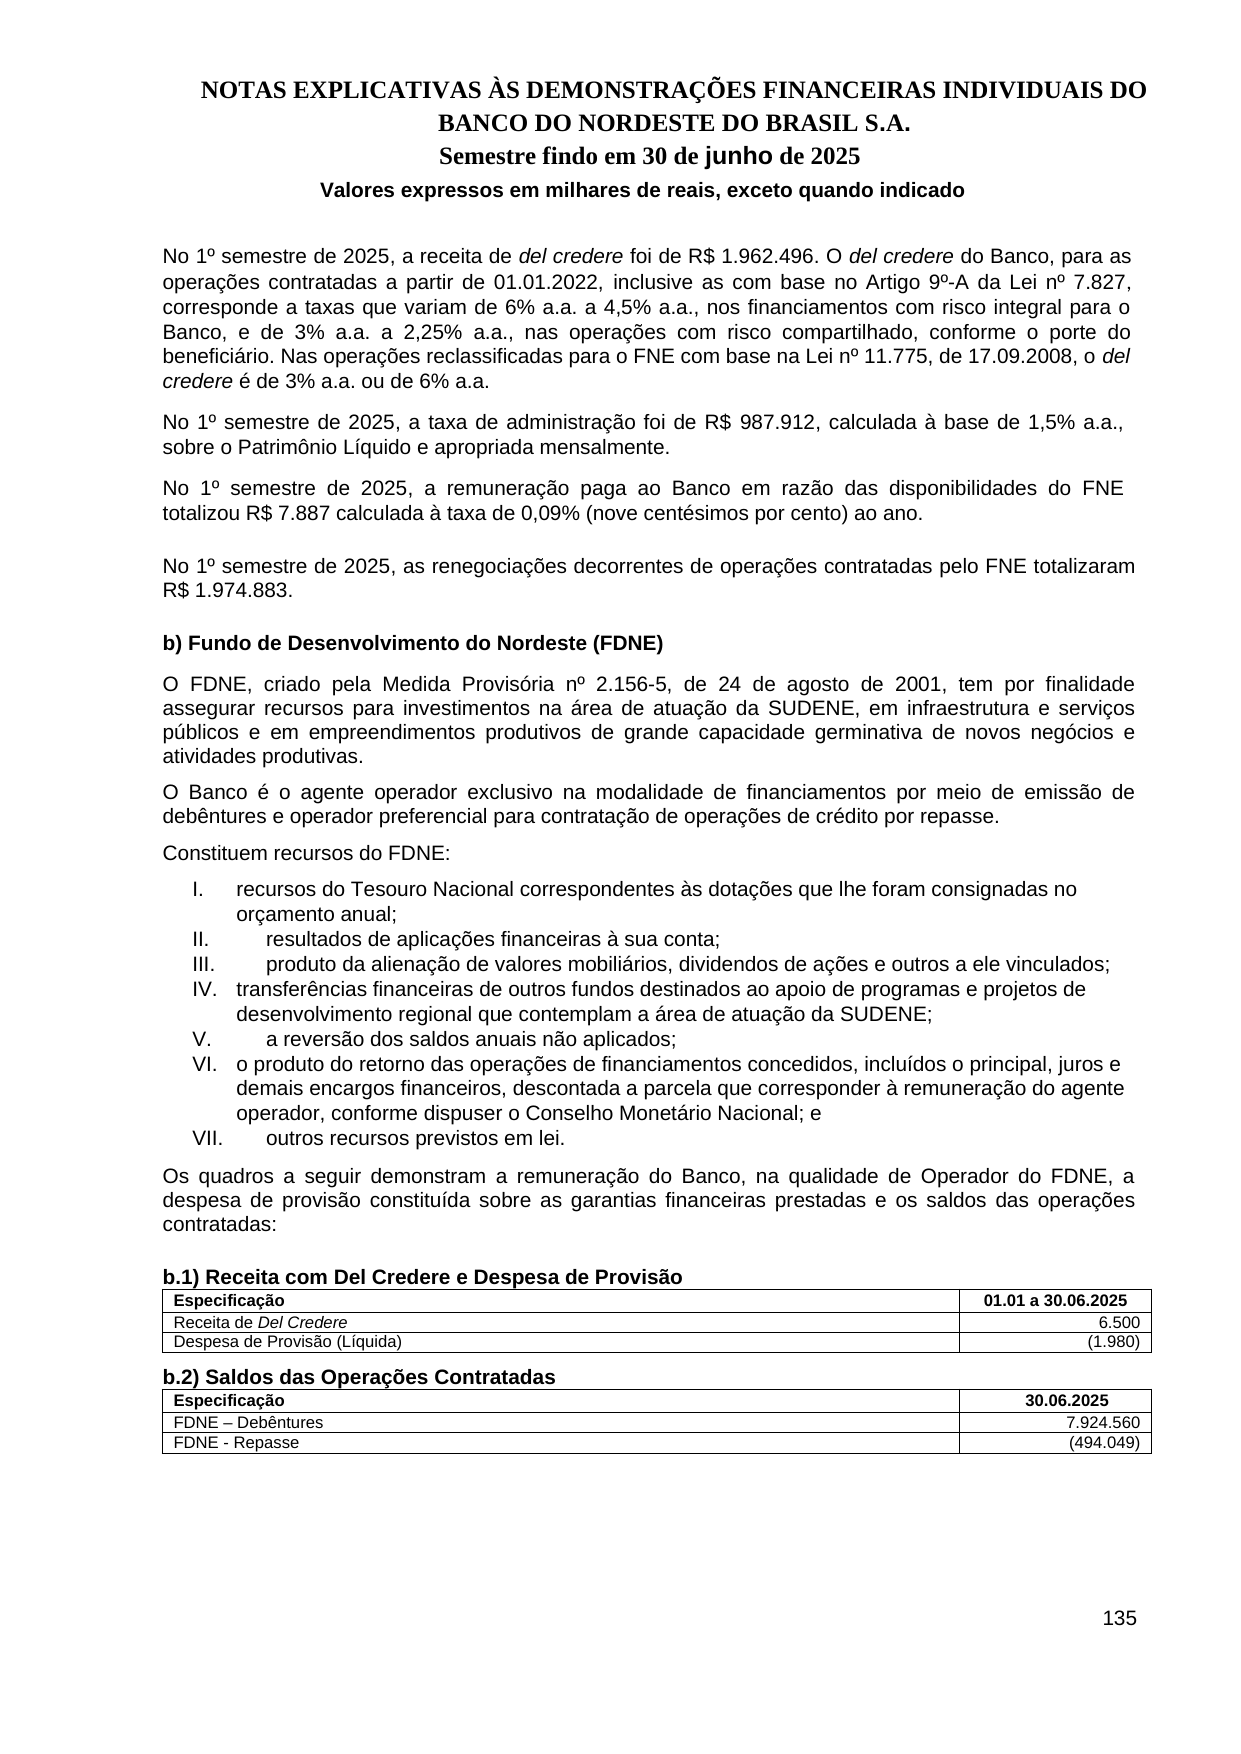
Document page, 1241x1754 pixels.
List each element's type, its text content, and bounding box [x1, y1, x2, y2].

text Constituem recursos do FDNE: [162, 841, 1137, 864]
list recursos do Tesouro Nacional correspondentes às dotações que lhe foram consignadas no orçamento anual; [192, 877, 1137, 926]
list Receita com Del Credere e Despesa de Provisão [162, 1264, 1137, 1288]
list transferências financeiras de outros fundos destinados ao apoio de programas e projetos de desenvolvimento regional que contemplam a área de atuação da SUDENE; [192, 977, 1137, 1026]
list Saldos das Operações Contratadas [162, 1364, 1137, 1388]
list produto da alienação de valores mobiliários, dividendos de ações e outros a ele vinculados; [192, 952, 1137, 976]
table_header Especificação [163, 1390, 959, 1412]
table_cell (494.049) [960, 1433, 1151, 1452]
list outros recursos previstos em lei. [192, 1126, 1137, 1150]
table_cell FDNE - Repasse [163, 1433, 959, 1452]
list a reversão dos saldos anuais não aplicados; [192, 1026, 1137, 1050]
list resultados de aplicações financeiras à sua conta; [192, 927, 1137, 951]
table_cell Despesa de Provisão (Líquida) [163, 1333, 959, 1351]
text Os quadros a seguir demonstram a remuneração do Banco, na qualidade de Operador do FDNE, a despesa de provisão constituída sobre as garantias financeiras prestadas e os saldos das operações contratadas: [162, 1163, 1137, 1235]
text No 1º semestre de 2025, as renegociações decorrentes de operações contratadas pelo FNE totalizaram R$ 1.974.883. [162, 554, 1137, 602]
text b) Fundo de Desenvolvimento do Nordeste (FDNE) [162, 631, 1137, 655]
table_cell (1.980) [960, 1333, 1151, 1351]
table_header 01.01 a 30.06.2025 [960, 1290, 1151, 1312]
table_cell 6.500 [960, 1313, 1151, 1332]
text No 1º semestre de 2025, a remuneração paga ao Banco em razão das disponibilidades do FNE totalizou R$ 7.887 calculada à taxa de 0,09% (nove centésimos por cento) ao ano. [162, 476, 1124, 524]
text No 1º semestre de 2025, a taxa de administração foi de R$ 987.912, calculada à base de 1,5% a.a., sobre o Patrimônio Líquido e apropriada mensalmente. [162, 410, 1124, 458]
table_header 30.06.2025 [960, 1390, 1151, 1412]
list o produto do retorno das operações de financiamentos concedidos, incluídos o principal, juros e demais encargos financeiros, descontada a parcela que corresponder à remuneração do agente operador, conforme dispuser o Conselho Monetário Nacional; e [192, 1051, 1137, 1125]
table_cell Receita de Del Credere [163, 1313, 959, 1332]
table_cell FDNE – Debêntures [163, 1413, 959, 1432]
text O FDNE, criado pela Medida Provisória nº 2.156-5, de 24 de agosto de 2001, tem por finalidade assegurar recursos para investimentos na área de atuação da SUDENE, em infraestrutura e serviços públicos e em empreendimentos produtivos de grande capacidade germinativa de novos negócios e atividades produtivas. [162, 672, 1137, 768]
table_header Especificação [163, 1290, 959, 1312]
table_cell 7.924.560 [960, 1413, 1151, 1432]
text No 1º semestre de 2025, a receita de del credere foi de R$ 1.962.496. O del credere do Banco, para as operações contratadas a partir de 01.01.2022, inclusive as com base no Artigo 9º-A da Lei nº 7.827, corresponde a taxas que variam de 6% a.a. a 4,5% a.a., nos financiamentos com risco integral para o Banco, e de 3% a.a. a 2,25% a.a., nas operações com risco compartilhado, conforme o porte do beneficiário. Nas operações reclassificadas para o FNE com base na Lei nº 11.775, de 17.09.2008, o del credere é de 3% a.a. ou de 6% a.a. [162, 244, 1132, 393]
text O Banco é o agente operador exclusivo na modalidade de financiamentos por meio de emissão de debêntures e operador preferencial para contratação de operações de crédito por repasse. [162, 780, 1137, 828]
